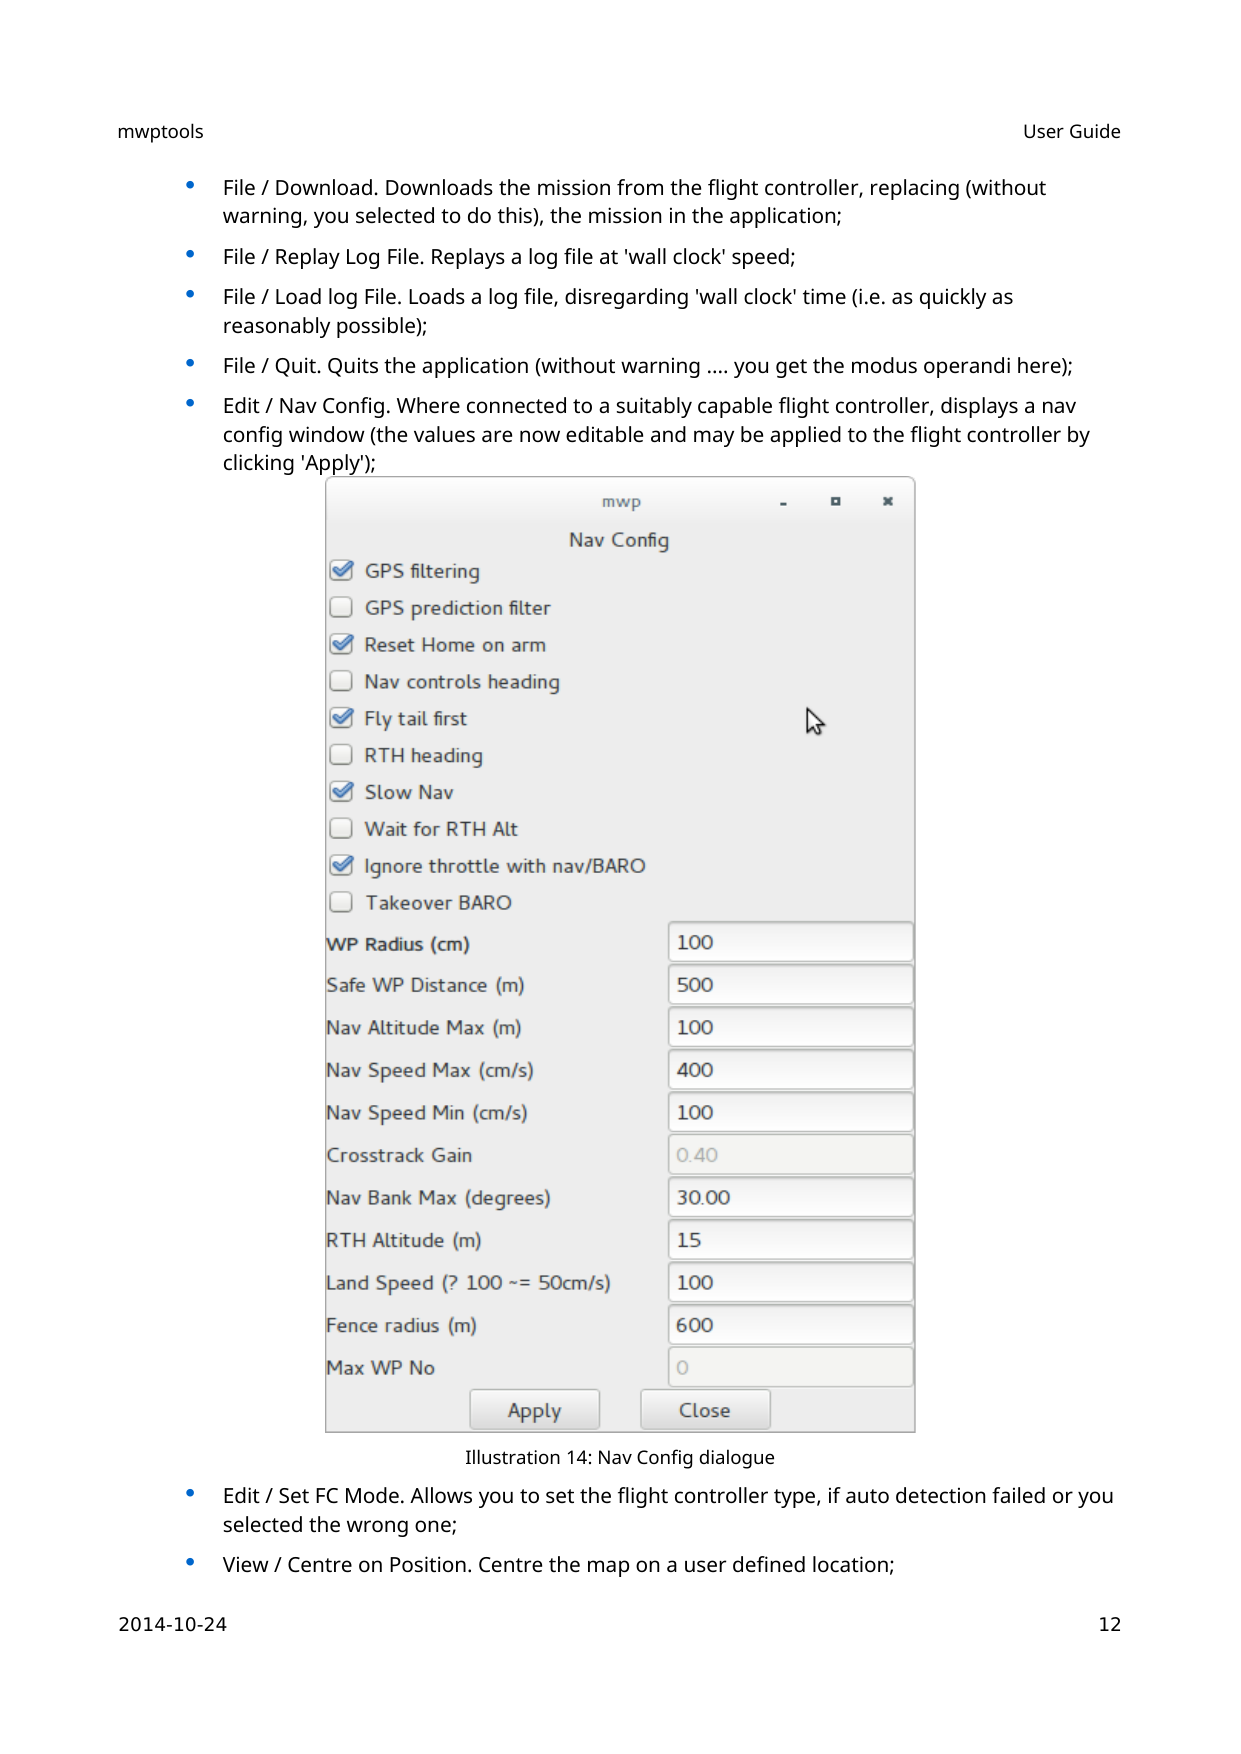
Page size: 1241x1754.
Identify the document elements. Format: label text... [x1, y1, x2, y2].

list Edit / Nav Config. Where connected to a suitably capable flight controller, displays a nav config window (the values are now editable and may be applied to the flight controller by clicking 'Apply'); [185, 391, 1122, 476]
list Edit / Set FC Mode. Allows you to set the flight controller type, if auto detection failed or you selected the wrong one; [185, 1433, 1122, 1538]
list File / Quit. Quits the application (without warning .... you get the modus operandi here); [185, 351, 1122, 379]
list File / Load log File. Loads a log file, disregarding 'wall clock' time (i.e. as quickly as reasonably possible); [185, 282, 1122, 339]
list Illustration 14: Nav Config dialogue [324, 1433, 916, 1470]
picture [325, 476, 916, 1433]
list File / Replay Log File. Replays a log file at 'wall clock' speed; [185, 242, 1122, 270]
list File / Download. Downloads the mission from the flight controller, replacing (without warning, you selected to do this), the mission in the application; [185, 173, 1122, 230]
list View / Centre on Position. Centre the map on a user defined location; [185, 1550, 1122, 1579]
